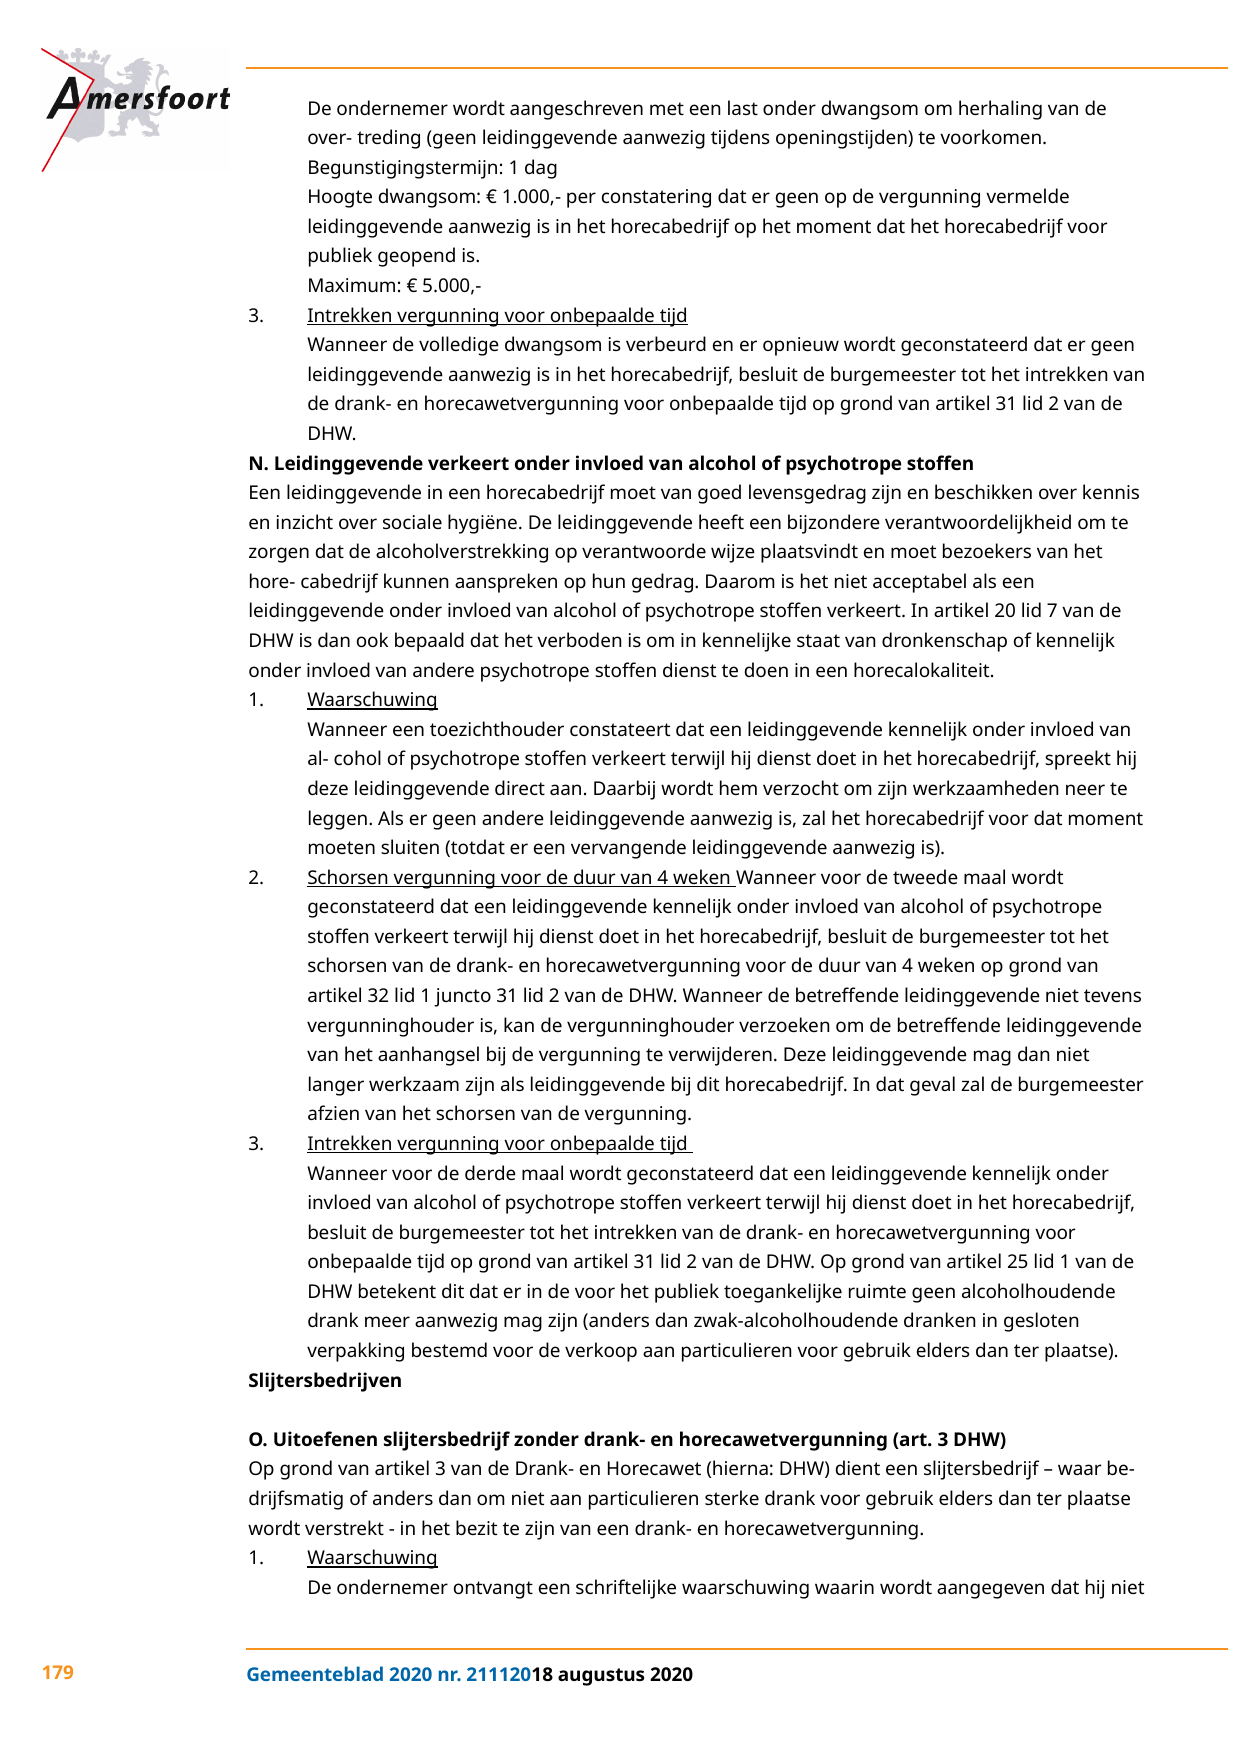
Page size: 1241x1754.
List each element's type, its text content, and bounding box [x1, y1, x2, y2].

list Hoogte dwangsom: € 1.000,- per constatering dat er geen op de vergunning vermelde leidinggevende aanwezig is in het horecabedrijf op het moment dat het horecabedrijf voor publiek geopend is. [248, 183, 1152, 268]
list Waarschuwing [248, 686, 1152, 712]
picture [41, 47, 231, 172]
text Een leidinggevende in een horecabedrijf moet van goed levensgedrag zijn en beschikken over kennis en inzicht over sociale hygiëne. De leidinggevende heeft een bijzondere verantwoordelijkheid om te zorgen dat de alcoholverstrekking op verantwoorde wijze plaatsvindt en moet bezoekers van het hore- cabedrijf kunnen aanspreken op hun gedrag. Daarom is het niet acceptabel als een leidinggevende onder invloed van alcohol of psychotrope stoffen verkeert. In artikel 20 lid 7 van de DHW is dan ook bepaald dat het verboden is om in kennelijke staat van dronkenschap of kennelijk onder invloed van andere psychotrope stoffen dienst te doen in een horecalokaliteit. [248, 479, 1152, 683]
text O. Uitoefenen slijtersbedrijf zonder drank- en horecawetvergunning (art. 3 DHW) [248, 1426, 1152, 1452]
list Schorsen vergunning voor de duur van 4 weken Wanneer voor de tweede maal wordt geconstateerd dat een leidinggevende kennelijk onder invloed van alcohol of psychotrope stoffen verkeert terwijl hij dienst doet in het horecabedrijf, besluit de burgemeester tot het schorsen van de drank- en horecawetvergunning voor de duur van 4 weken op grond van artikel 32 lid 1 juncto 31 lid 2 van de DHW. Wanneer de betreffende leidinggevende niet tevens vergunninghouder is, kan de vergunninghouder verzoeken om de betreffende leidinggevende van het aanhangsel bij de vergunning te verwijderen. Deze leidinggevende mag dan niet langer werkzaam zijn als leidinggevende bij dit horecabedrijf. In dat geval zal de burgemeester afzien van het schorsen van de vergunning. [248, 864, 1152, 1126]
list Maximum: € 5.000,- [248, 272, 1152, 298]
list Intrekken vergunning voor onbepaalde tijd [248, 302, 1152, 328]
list Intrekken vergunning voor onbepaalde tijd [248, 1130, 1152, 1156]
list Wanneer voor de derde maal wordt geconstateerd dat een leidinggevende kennelijk onder invloed van alcohol of psychotrope stoffen verkeert terwijl hij dienst doet in het horecabedrijf, besluit de burgemeester tot het intrekken van de drank- en horecawetvergunning voor onbepaalde tijd op grond van artikel 31 lid 2 van de DHW. Op grond van artikel 25 lid 1 van de DHW betekent dit dat er in de voor het publiek toegankelijke ruimte geen alcoholhoudende drank meer aanwezig mag zijn (anders dan zwak-alcoholhoudende dranken in gesloten verpakking bestemd voor de verkoop aan particulieren voor gebruik elders dan ter plaatse). [248, 1160, 1152, 1363]
text Op grond van artikel 3 van de Drank- en Horecawet (hierna: DHW) dient een slijtersbedrijf – waar be- drijfsmatig of anders dan om niet aan particulieren sterke drank voor gebruik elders dan ter plaatse wordt verstrekt - in het bezit te zijn van een drank- en horecawetvergunning. [248, 1456, 1152, 1541]
list De ondernemer wordt aangeschreven met een last onder dwangsom om herhaling van de over- treding (geen leidinggevende aanwezig tijdens openingstijden) te voorkomen. [248, 95, 1152, 150]
list Begunstigingstermijn: 1 dag [248, 154, 1152, 180]
list De ondernemer ontvangt een schriftelijke waarschuwing waarin wordt aangegeven dat hij niet [248, 1574, 1152, 1600]
text N. Leidinggevende verkeert onder invloed van alcohol of psychotrope stoffen [248, 450, 1152, 476]
list Wanneer de volledige dwangsom is verbeurd en er opnieuw wordt geconstateerd dat er geen leidinggevende aanwezig is in het horecabedrijf, besluit de burgemeester tot het intrekken van de drank- en horecawetvergunning voor onbepaalde tijd op grond van artikel 31 lid 2 van de DHW. [248, 331, 1152, 446]
list Waarschuwing [248, 1544, 1152, 1570]
list Wanneer een toezichthouder constateert dat een leidinggevende kennelijk onder invloed van al- cohol of psychotrope stoffen verkeert terwijl hij dienst doet in het horecabedrijf, spreekt hij deze leidinggevende direct aan. Daarbij wordt hem verzocht om zijn werkzaamheden neer te leggen. Als er geen andere leidinggevende aanwezig is, zal het horecabedrijf voor dat moment moeten sluiten (totdat er een vervangende leidinggevende aanwezig is). [248, 716, 1152, 860]
text Slijtersbedrijven [248, 1367, 1152, 1393]
